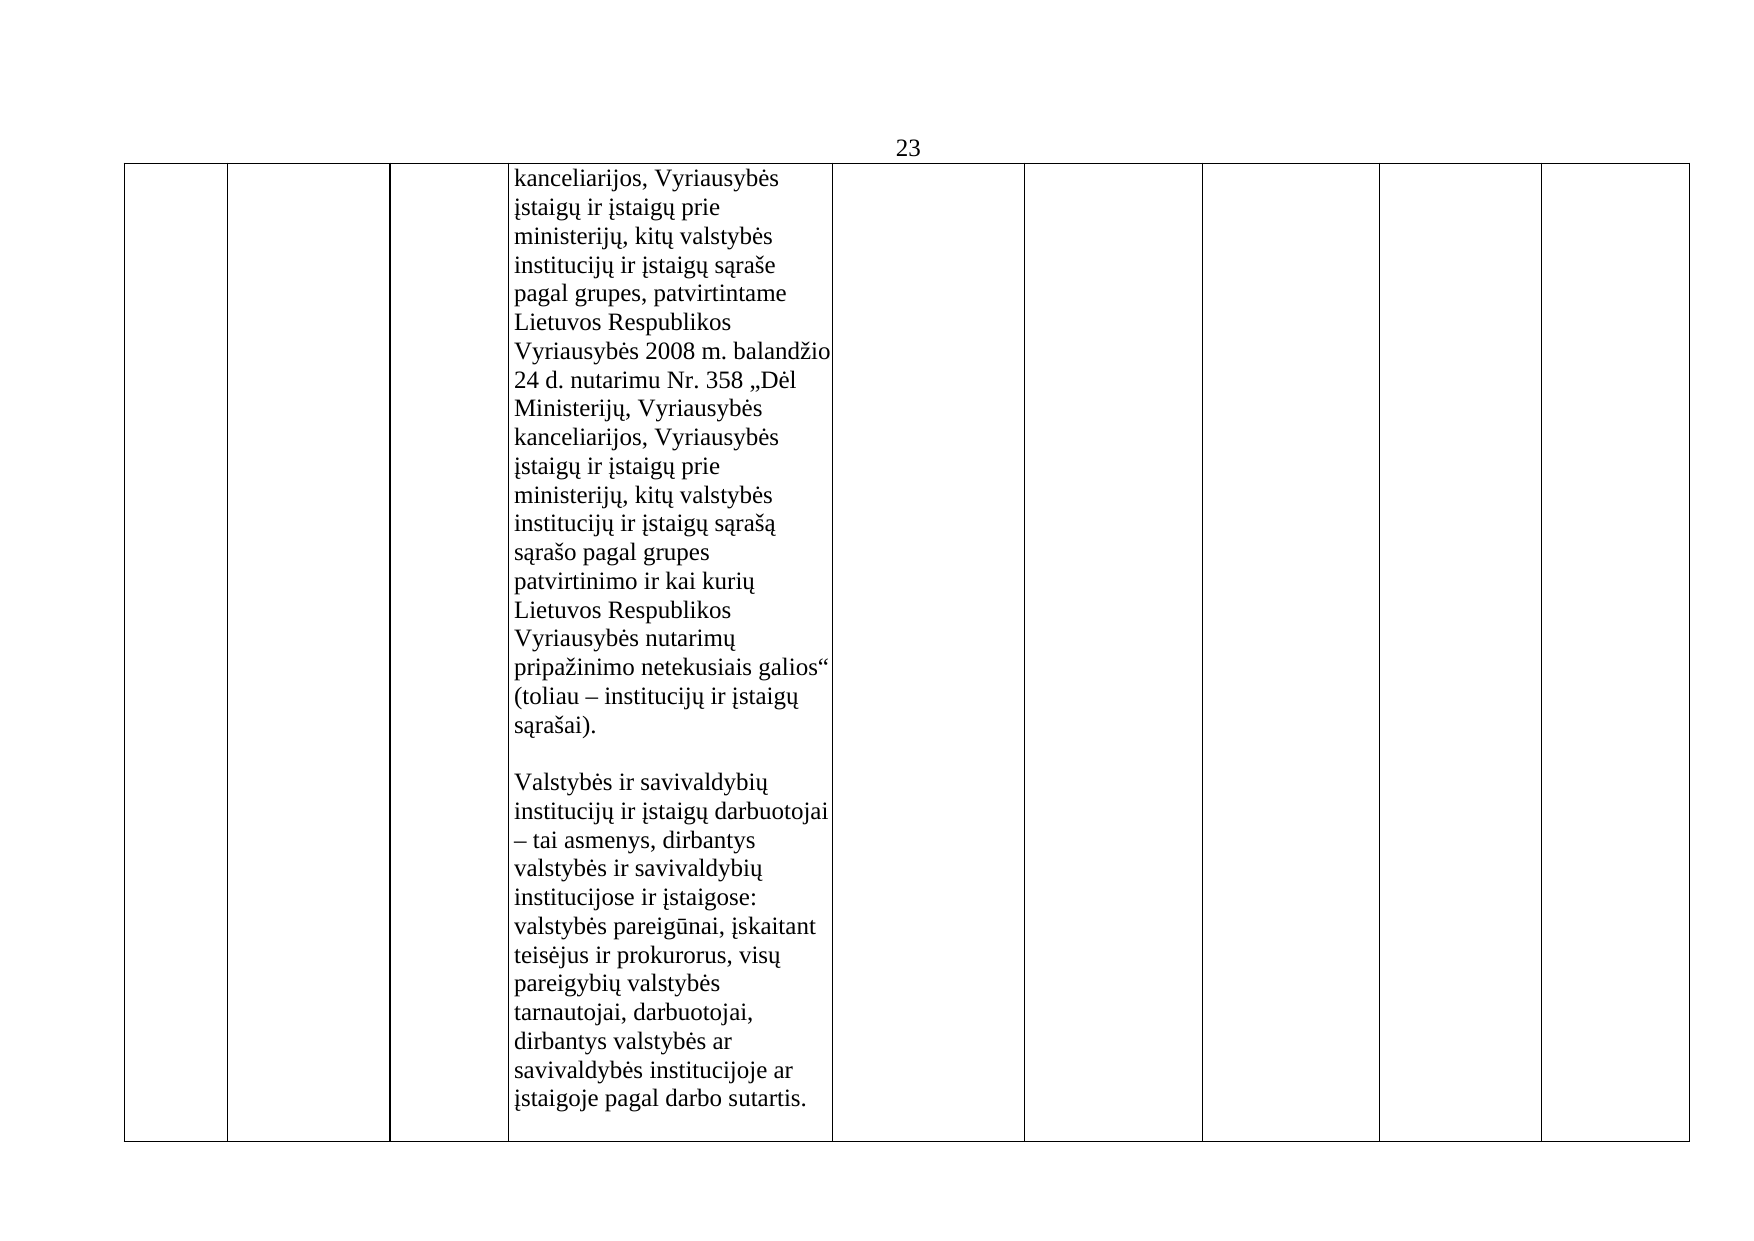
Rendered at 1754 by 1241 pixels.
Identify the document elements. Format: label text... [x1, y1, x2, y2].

table_cell [1380, 164, 1541, 1141]
table_cell [125, 164, 227, 1141]
table_cell [1203, 164, 1379, 1141]
table_cell kanceliarijos, Vyriausybės įstaigų ir įstaigų prie ministerijų, kitų valstybės institucijų ir įstaigų sąraše pagal grupes, patvirtintame Lietuvos Respublikos Vyriausybės 2008 m. balandžio 24 d. nutarimu Nr. 358 „Dėl Ministerijų, Vyriausybės kanceliarijos, Vyriausybės įstaigų ir įstaigų prie ministerijų, kitų valstybės institucijų ir įstaigų sąrašą sąrašo pagal grupes patvirtinimo ir kai kurių Lietuvos Respublikos Vyriausybės nutarimų pripažinimo netekusiais galios“ (toliau – institucijų ir įstaigų sąrašai). Valstybės ir savivaldybių institucijų ir įstaigų darbuotojai – tai asmenys, dirbantys valstybės ir savivaldybių institucijose ir įstaigose: valstybės pareigūnai, įskaitant teisėjus ir prokurorus, visų pareigybių valstybės tarnautojai, darbuotojai, dirbantys valstybės ar savivaldybės institucijoje ar įstaigoje pagal darbo sutartis. [509, 164, 832, 1141]
table_cell [1025, 164, 1202, 1141]
table_cell [228, 164, 389, 1141]
table_cell [833, 164, 1024, 1141]
table_cell [1542, 164, 1689, 1141]
table_cell [391, 164, 508, 1141]
